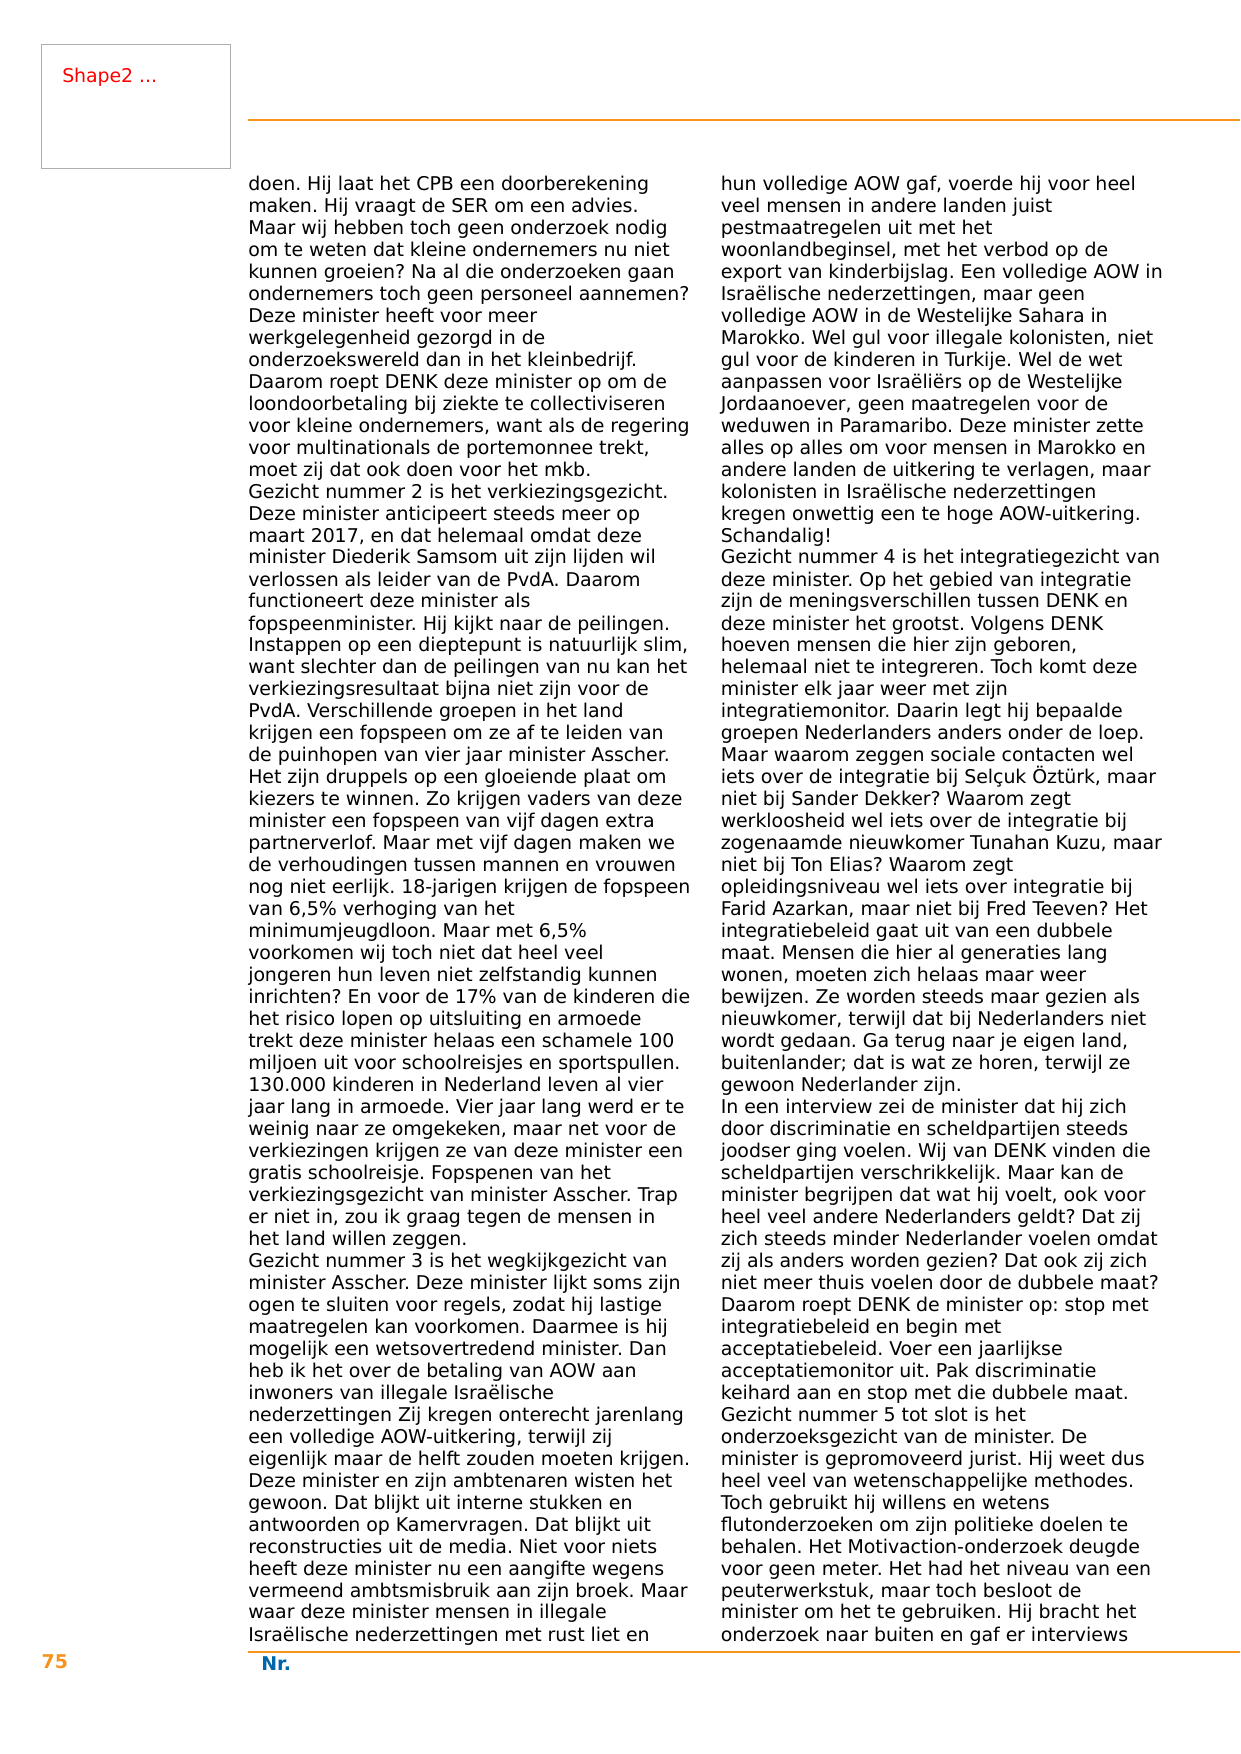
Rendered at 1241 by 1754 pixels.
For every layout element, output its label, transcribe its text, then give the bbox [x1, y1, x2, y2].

text Gezicht nummer 3 is het wegkijkgezicht van minister Asscher. Deze minister lijkt soms zijn ogen te sluiten voor regels, zodat hij lastige maatregelen kan voorkomen. Daarmee is hij mogelijk een wetsovertredend minister. Dan heb ik het over de betaling van AOW aan inwoners van illegale Israëlische nederzettingen Zij kregen onterecht jarenlang een volledige AOW-uitkering, terwijl zij eigenlijk maar de helft zouden moeten krijgen. Deze minister en zijn ambtenaren wisten het gewoon. Dat blijkt uit interne stukken en antwoorden op Kamervragen. Dat blijkt uit reconstructies uit de media. Niet voor niets heeft deze minister nu een aangifte wegens vermeend ambtsmisbruik aan zijn broek. Maar waar deze minister mensen in illegale Israëlische nederzettingen met rust liet en [248, 1250, 691, 1645]
text Gezicht nummer 5 tot slot is het onderzoeksgezicht van de minister. De minister is gepromoveerd jurist. Hij weet dus heel veel van wetenschappelijke methodes. Toch gebruikt hij willens en wetens flutonderzoeken om zijn politieke doelen te behalen. Het Motivaction-onderzoek deugde voor geen meter. Het had het niveau van een peuterwerkstuk, maar toch besloot de minister om het te gebruiken. Hij bracht het onderzoek naar buiten en gaf er interviews [721, 1404, 1163, 1645]
text Gezicht nummer 2 is het verkiezingsgezicht. Deze minister anticipeert steeds meer op maart 2017, en dat helemaal omdat deze minister Diederik Samsom uit zijn lijden wil verlossen als leider van de PvdA. Daarom functioneert deze minister als fopspeenminister. Hij kijkt naar de peilingen. Instappen op een dieptepunt is natuurlijk slim, want slechter dan de peilingen van nu kan het verkiezingsresultaat bijna niet zijn voor de PvdA. Verschillende groepen in het land krijgen een fopspeen om ze af te leiden van de puinhopen van vier jaar minister Asscher. Het zijn druppels op een gloeiende plaat om kiezers te winnen. Zo krijgen vaders van deze minister een fopspeen van vijf dagen extra partnerverlof. Maar met vijf dagen maken we de verhoudingen tussen mannen en vrouwen nog niet eerlijk. 18-jarigen krijgen de fopspeen van 6,5% verhoging van het minimumjeugdloon. Maar met 6,5% voorkomen wij toch niet dat heel veel jongeren hun leven niet zelfstandig kunnen inrichten? En voor de 17% van de kinderen die het risico lopen op uitsluiting en armoede trekt deze minister helaas een schamele 100 miljoen uit voor schoolreisjes en sportspullen. 130.000 kinderen in Nederland leven al vier jaar lang in armoede. Vier jaar lang werd er te weinig naar ze omgekeken, maar net voor de verkiezingen krijgen ze van deze minister een gratis schoolreisje. Fopspenen van het verkiezingsgezicht van minister Asscher. Trap er niet in, zou ik graag tegen de mensen in het land willen zeggen. [248, 481, 691, 1250]
text hun volledige AOW gaf, voerde hij voor heel veel mensen in andere landen juist pestmaatregelen uit met het woonlandbeginsel, met het verbod op de export van kinderbijslag. Een volledige AOW in Israëlische nederzettingen, maar geen volledige AOW in de Westelijke Sahara in Marokko. Wel gul voor illegale kolonisten, niet gul voor de kinderen in Turkije. Wel de wet aanpassen voor Israëliërs op de Westelijke Jordaanoever, geen maatregelen voor de weduwen in Paramaribo. Deze minister zette alles op alles om voor mensen in Marokko en andere landen de uitkering te verlagen, maar kolonisten in Israëlische nederzettingen kregen onwettig een te hoge AOW-uitkering. Schandalig! [721, 173, 1163, 546]
text doen. Hij laat het CPB een doorberekening maken. Hij vraagt de SER om een advies. Maar wij hebben toch geen onderzoek nodig om te weten dat kleine ondernemers nu niet kunnen groeien? Na al die onderzoeken gaan ondernemers toch geen personeel aannemen? Deze minister heeft voor meer werkgelegenheid gezorgd in de onderzoekswereld dan in het kleinbedrijf. Daarom roept DENK deze minister op om de loondoorbetaling bij ziekte te collectiviseren voor kleine ondernemers, want als de regering voor multinationals de portemonnee trekt, moet zij dat ook doen voor het mkb. [248, 173, 691, 481]
text In een interview zei de minister dat hij zich door discriminatie en scheldpartijen steeds joodser ging voelen. Wij van DENK vinden die scheldpartijen verschrikkelijk. Maar kan de minister begrijpen dat wat hij voelt, ook voor heel veel andere Nederlanders geldt? Dat zij zich steeds minder Nederlander voelen omdat zij als anders worden gezien? Dat ook zij zich niet meer thuis voelen door de dubbele maat? Daarom roept DENK de minister op: stop met integratiebeleid en begin met acceptatiebeleid. Voer een jaarlijkse acceptatiemonitor uit. Pak discriminatie keihard aan en stop met die dubbele maat. [721, 1096, 1163, 1404]
text Gezicht nummer 4 is het integratiegezicht van deze minister. Op het gebied van integratie zijn de meningsverschillen tussen DENK en deze minister het grootst. Volgens DENK hoeven mensen die hier zijn geboren, helemaal niet te integreren. Toch komt deze minister elk jaar weer met zijn integratiemonitor. Daarin legt hij bepaalde groepen Nederlanders anders onder de loep. Maar waarom zeggen sociale contacten wel iets over de integratie bij Selçuk Öztürk, maar niet bij Sander Dekker? Waarom zegt werkloosheid wel iets over de integratie bij zogenaamde nieuwkomer Tunahan Kuzu, maar niet bij Ton Elias? Waarom zegt opleidingsniveau wel iets over integratie bij Farid Azarkan, maar niet bij Fred Teeven? Het integratiebeleid gaat uit van een dubbele maat. Mensen die hier al generaties lang wonen, moeten zich helaas maar weer bewijzen. Ze worden steeds maar gezien als nieuwkomer, terwijl dat bij Nederlanders niet wordt gedaan. Ga terug naar je eigen land, buitenlander; dat is wat ze horen, terwijl ze gewoon Nederlander zijn. [721, 546, 1163, 1096]
